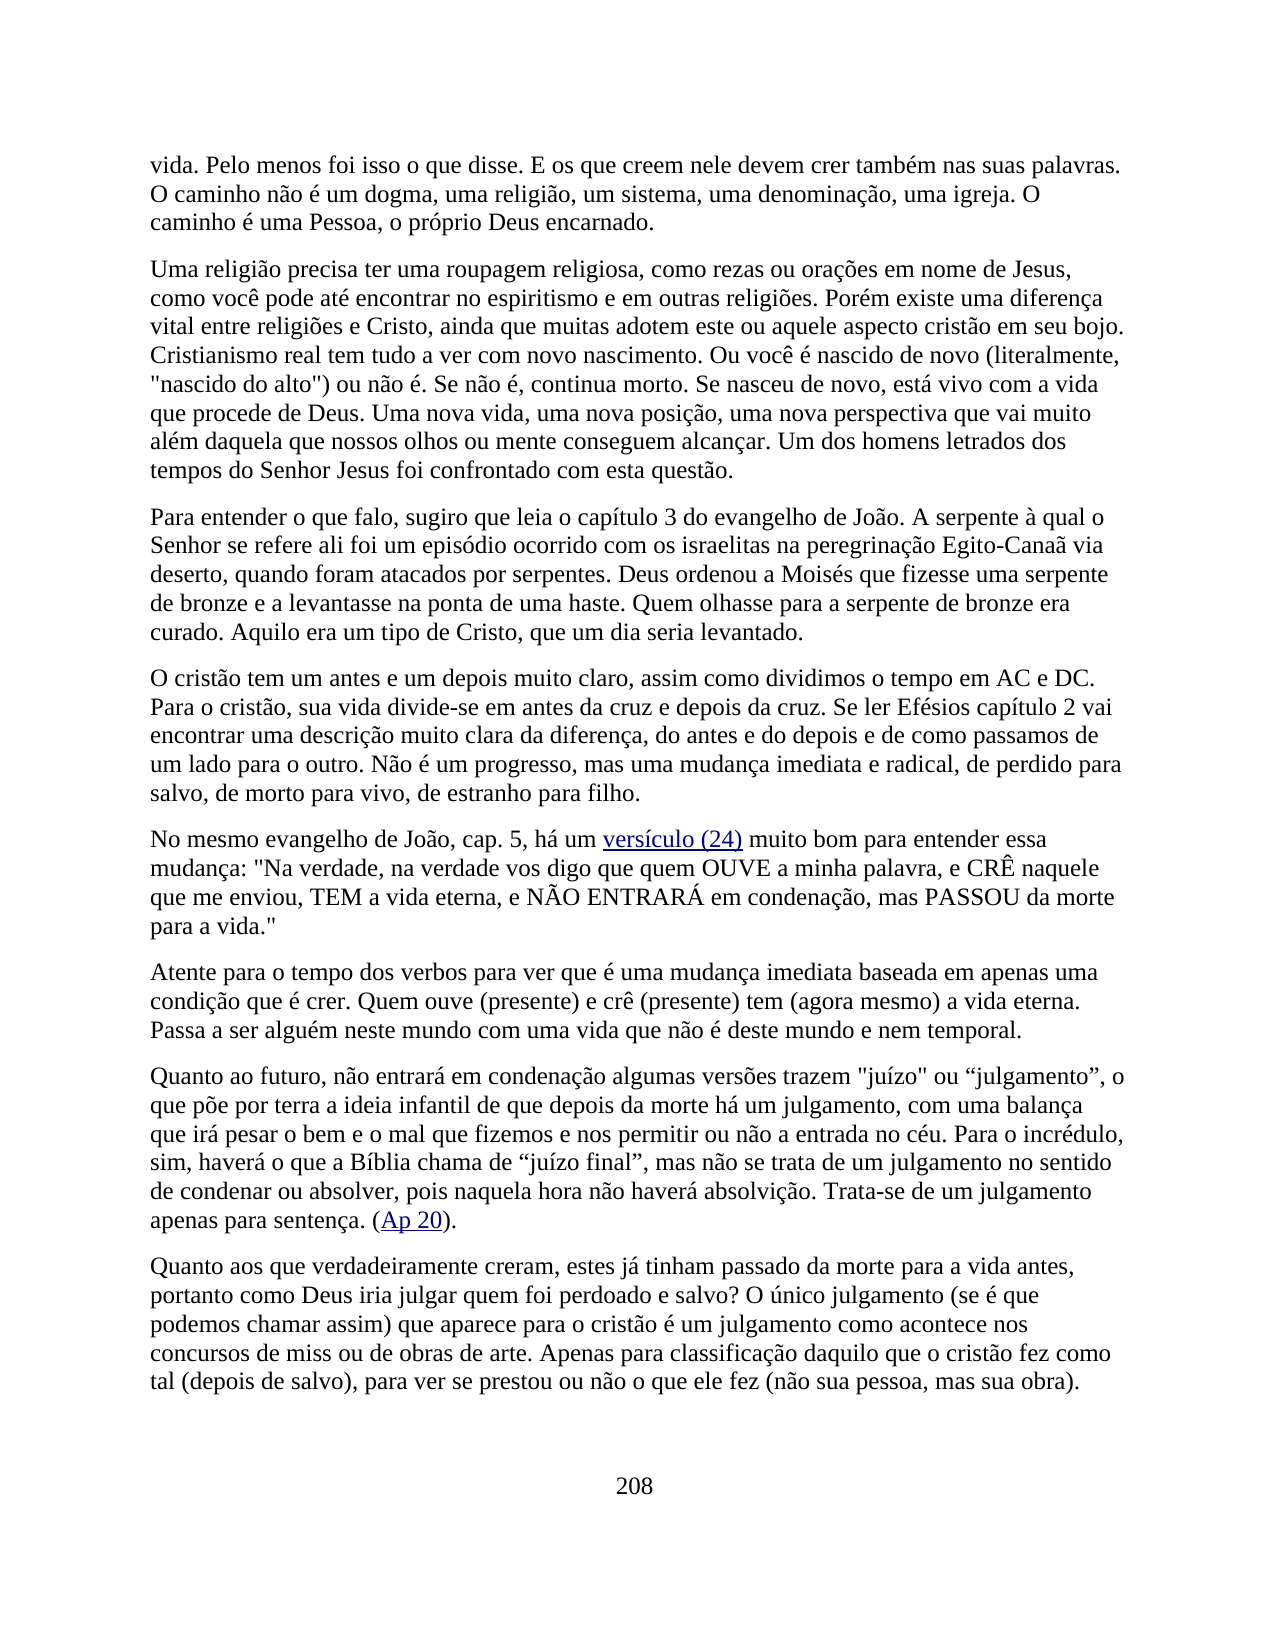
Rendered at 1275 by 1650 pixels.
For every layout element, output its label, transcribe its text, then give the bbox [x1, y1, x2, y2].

text Uma religião precisa ter uma roupagem religiosa, como rezas ou orações em nome de Jesus, como você pode até encontrar no espiritismo e em outras religiões. Porém existe uma diferença vital entre religiões e Cristo, ainda que muitas adotem este ou aquele aspecto cristão em seu bojo. Cristianismo real tem tudo a ver com novo nascimento. Ou você é nascido de novo (literalmente, "nascido do alto") ou não é. Se não é, continua morto. Se nasceu de novo, está vivo com a vida que procede de Deus. Uma nova vida, uma nova posição, uma nova perspectiva que vai muito além daquela que nossos olhos ou mente conseguem alcançar. Um dos homens letrados dos tempos do Senhor Jesus foi confrontado com esta questão. [150, 254, 1125, 484]
text Para entender o que falo, sugiro que leia o capítulo 3 do evangelho de João. A serpente à qual o Senhor se refere ali foi um episódio ocorrido com os israelitas na peregrinação Egito-Canaã via deserto, quando foram atacados por serpentes. Deus ordenou a Moisés que fizesse uma serpente de bronze e a levantasse na ponta de uma haste. Quem olhasse para a serpente de bronze era curado. Aquilo era um tipo de Cristo, que um dia seria levantado. [150, 502, 1125, 645]
text Quanto ao futuro, não entrará em condenação algumas versões trazem "juízo" ou “julgamento”, o que põe por terra a ideia infantil de que depois da morte há um julgamento, com uma balança que irá pesar o bem e o mal que fizemos e nos permitir ou não a entrada no céu. Para o incrédulo, sim, haverá o que a Bíblia chama de “juízo final”, mas não se trata de um julgamento no sentido de condenar ou absolver, pois naquela hora não haverá absolvição. Trata-se de um julgamento apenas para sentença. (Ap 20). [150, 1061, 1125, 1234]
text O cristão tem um antes e um depois muito claro, assim como dividimos o tempo em AC e DC. Para o cristão, sua vida divide-se em antes da cruz e depois da cruz. Se ler Efésios capítulo 2 vai encontrar uma descrição muito clara da diferença, do antes e do depois e de como passamos de um lado para o outro. Não é um progresso, mas uma mudança imediata e radical, de perdido para salvo, de morto para vivo, de estranho para filho. [150, 663, 1125, 807]
text Quanto aos que verdadeiramente creram, estes já tinham passado da morte para a vida antes, portanto como Deus iria julgar quem foi perdoado e salvo? O único julgamento (se é que podemos chamar assim) que aparece para o cristão é um julgamento como acontece nos concursos de miss ou de obras de arte. Apenas para classificação daquilo que o cristão fez como tal (depois de salvo), para ver se prestou ou não o que ele fez (não sua pessoa, mas sua obra). [150, 1251, 1125, 1395]
text vida. Pelo menos foi isso o que disse. E os que creem nele devem crer também nas suas palavras. O caminho não é um dogma, uma religião, um sistema, uma denominação, uma igreja. O caminho é uma Pessoa, o próprio Deus encarnado. [150, 150, 1125, 236]
text No mesmo evangelho de João, cap. 5, há um versículo (24) muito bom para entender essa mudança: "Na verdade, na verdade vos digo que quem OUVE a minha palavra, e CRÊ naquele que me enviou, TEM a vida eterna, e NÃO ENTRARÁ em condenação, mas PASSOU da morte para a vida." [150, 824, 1125, 939]
text Atente para o tempo dos verbos para ver que é uma mudança imediata baseada em apenas uma condição que é crer. Quem ouve (presente) e crê (presente) tem (agora mesmo) a vida eterna. Passa a ser alguém neste mundo com uma vida que não é deste mundo e nem temporal. [150, 957, 1125, 1043]
